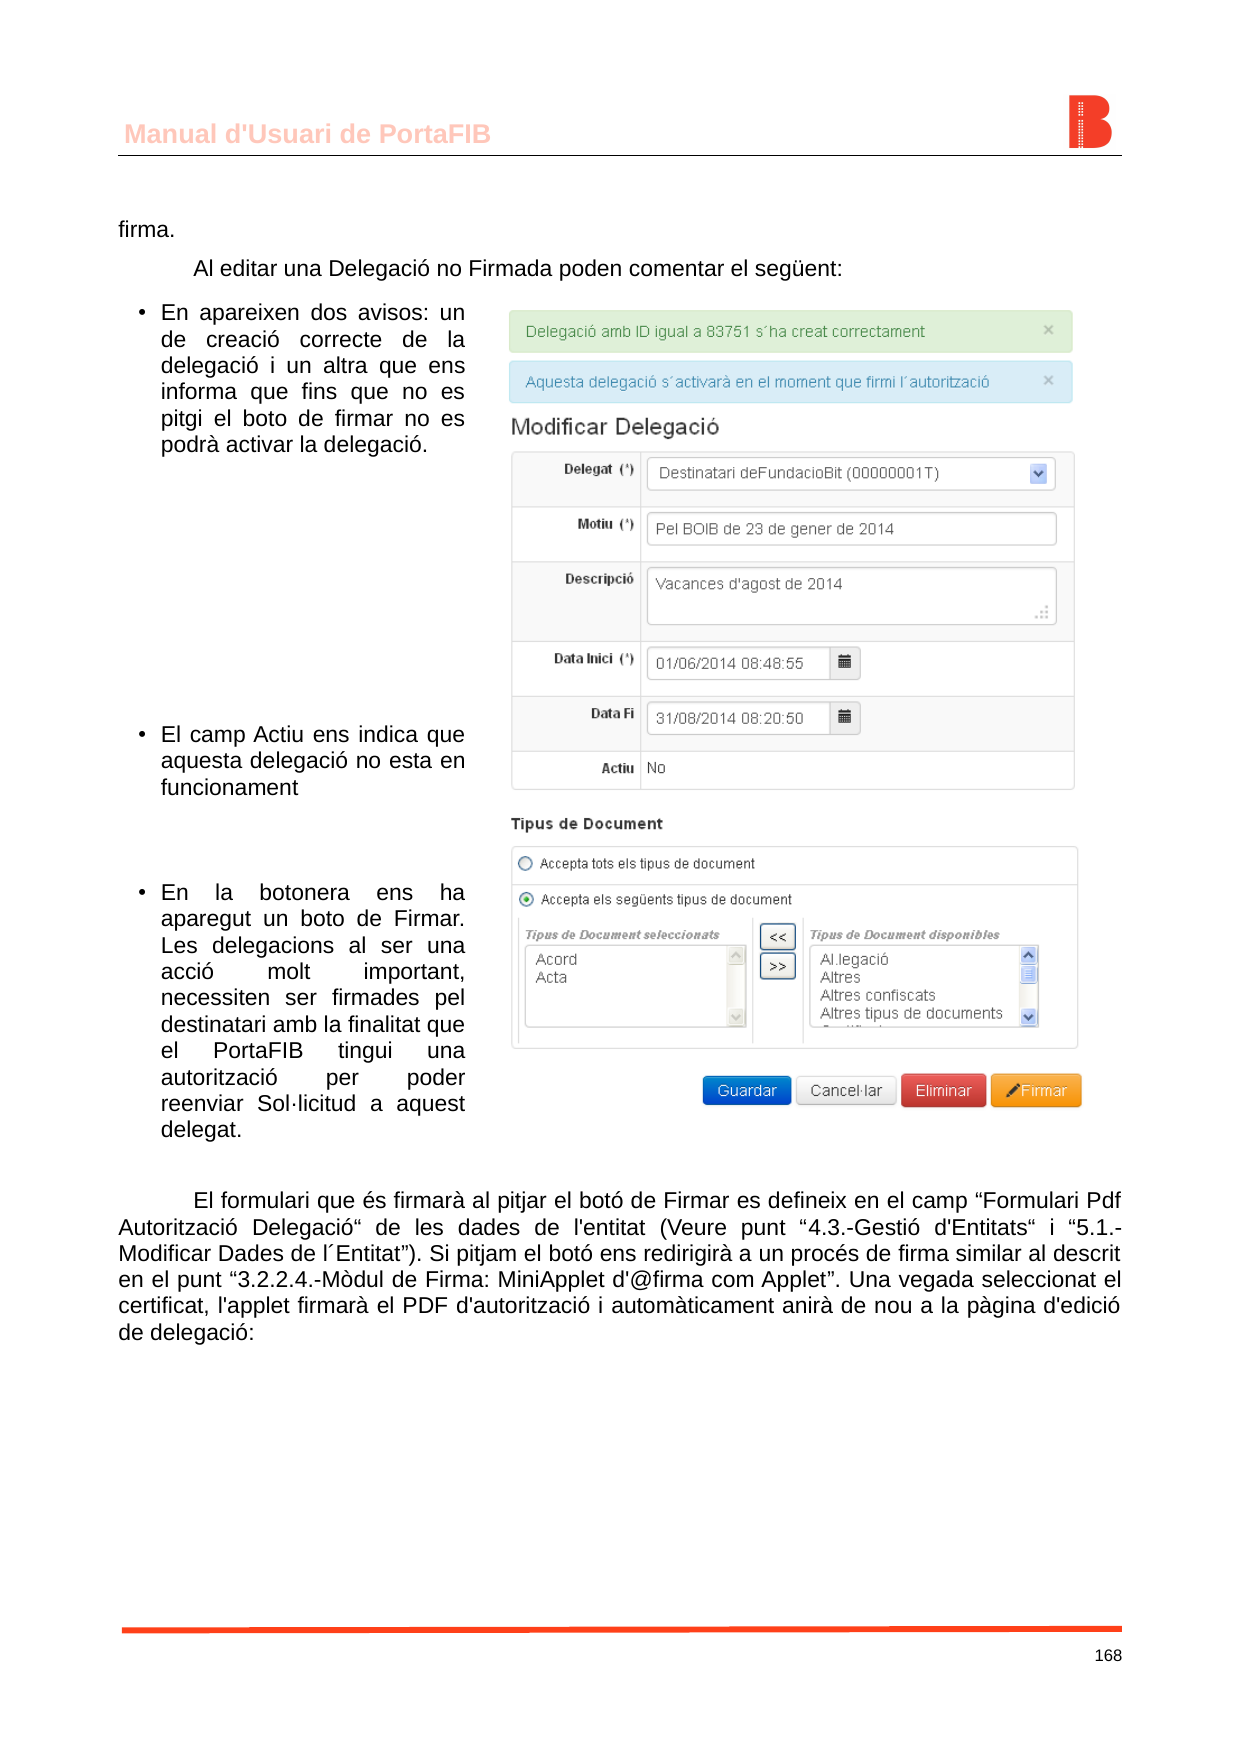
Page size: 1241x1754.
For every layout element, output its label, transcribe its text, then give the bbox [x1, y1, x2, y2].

picture [499, 299, 1094, 1123]
picture [1063, 94, 1117, 150]
text Al editar una Delegació no Firmada poden comentar el següent: [118, 254, 1122, 281]
table_header [471, 294, 1122, 1148]
text firma. [118, 216, 1122, 242]
table_header En apareixen dos avisos: un de creació correcte de la delegació i un altra que ens informa que fins que no es pitgi el boto de firmar no es podrà activar la delegació. El camp Actiu ens indica que aquesta delegació no esta en funcionament En la botonera ens ha aparegut un boto de Firmar. Les delegacions al ser una acció molt important, necessiten ser firmades pel destinatari amb la finalitat que el PortaFIB tingui una autorització per poder reenviar Sol·licitud a aquest delegat. [118, 294, 471, 1148]
text El formulari que és firmarà al pitjar el botó de Firmar es defineix en el camp “Formulari Pdf Autorització Delegació“ de les dades de l'entitat (Veure punt “4.3.-Gestió d'Entitats“ i “5.1.-Modificar Dades de l´Entitat”). Si pitjam el botó ens redirigirà a un procés de firma similar al descrit en el punt “3.2.2.4.-Mòdul de Firma: MiniApplet d'@firma com Applet”. Una vegada seleccionat el certificat, l'applet firmarà el PDF d'autorització i automàticament anirà de nou a la pàgina d'edició de delegació: [118, 1187, 1122, 1345]
